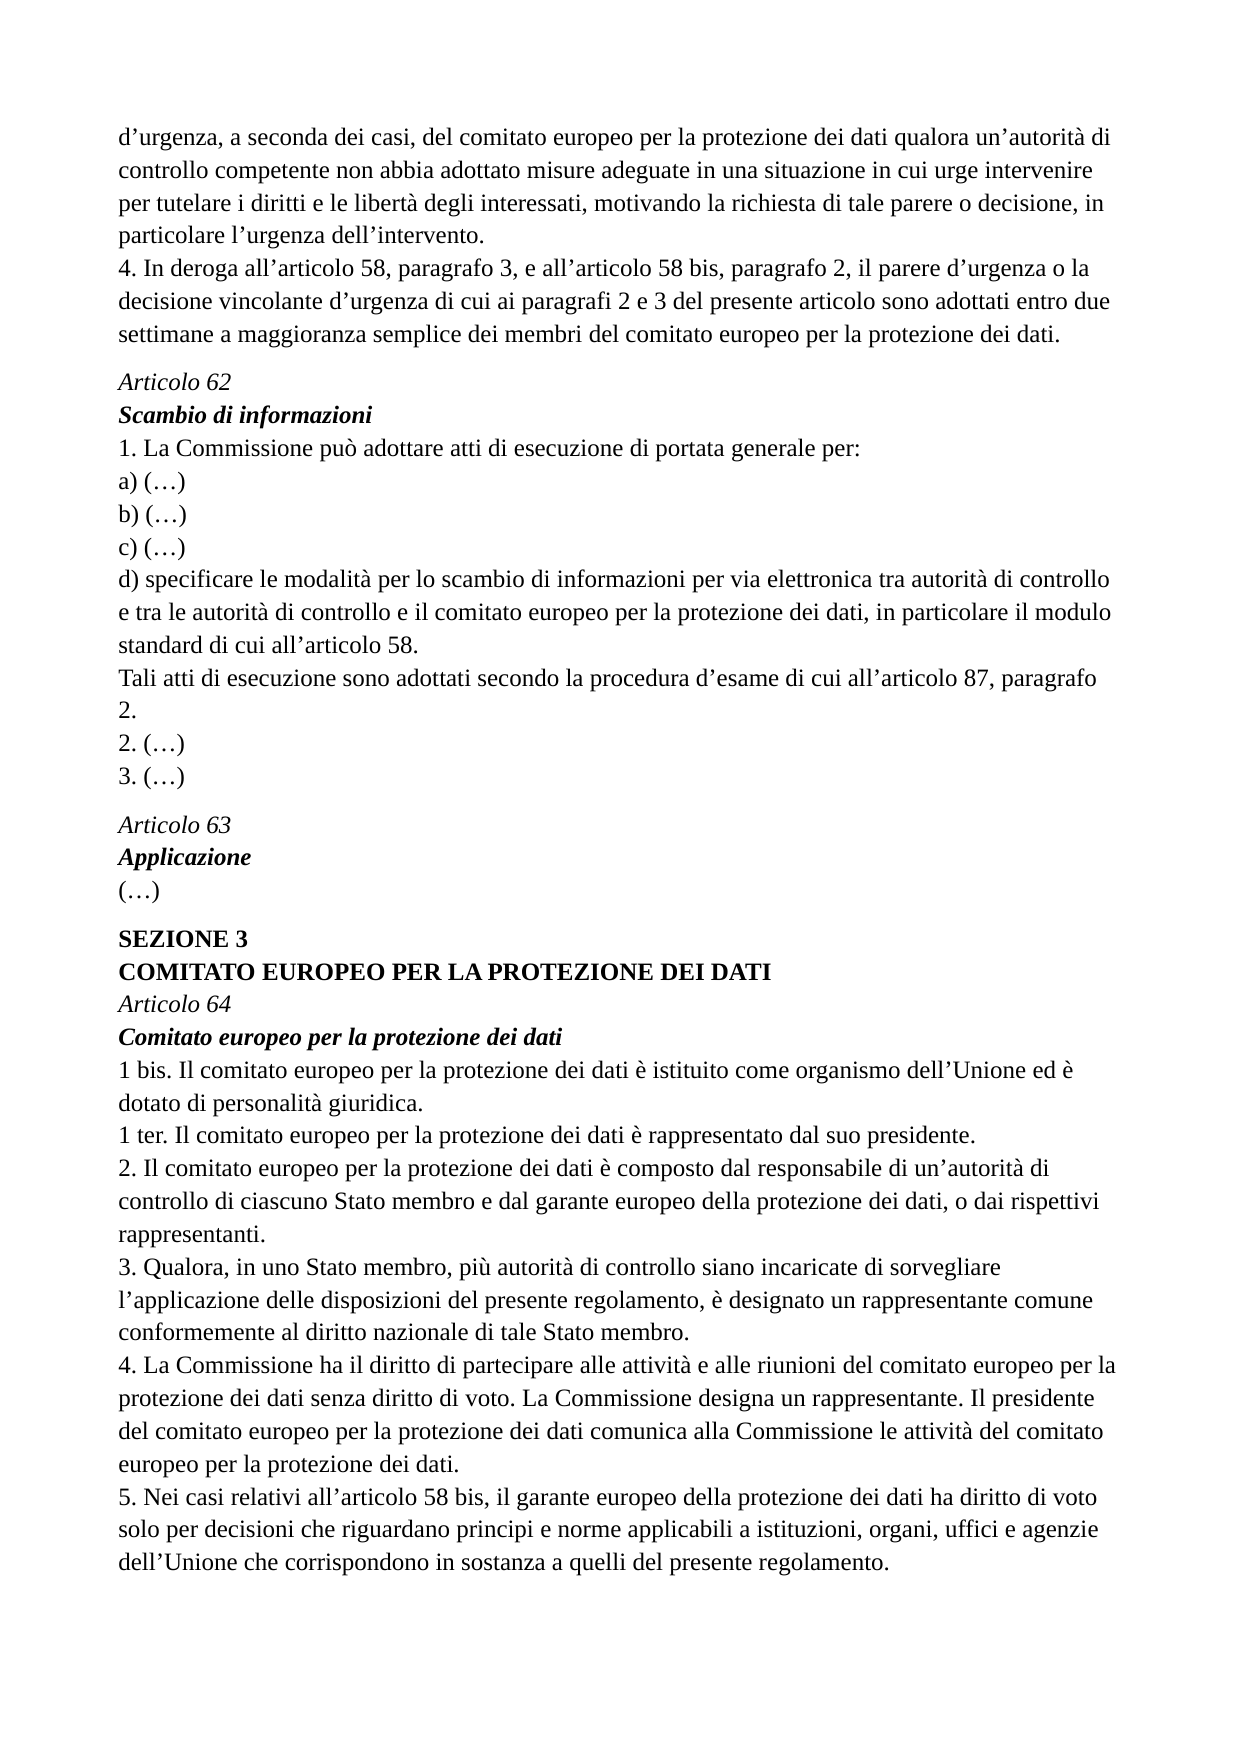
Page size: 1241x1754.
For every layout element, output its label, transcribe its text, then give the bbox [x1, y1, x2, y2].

text Articolo 62 [118, 363, 1122, 396]
text 1. La Commissione può adottare atti di esecuzione di portata generale per: a) (…) b) (…) c) (…) d) specificare le modalità per lo scambio di informazioni per via elettronica tra autorità di controllo e tra le autorità di controllo e il comitato europeo per la protezione dei dati, in particolare il modulo standard di cui all’articolo 58. Tali atti di esecuzione sono adottati secondo la procedura d’esame di cui all’articolo 87, paragrafo 2. 2. (…) 3. (…) [118, 429, 1122, 790]
text Applicazione [118, 838, 1122, 871]
text Articolo 64 [118, 985, 1122, 1018]
text 1 bis. Il comitato europeo per la protezione dei dati è istituito come organismo dell’Unione ed è dotato di personalità giuridica. 1 ter. Il comitato europeo per la protezione dei dati è rappresentato dal suo presidente. 2. Il comitato europeo per la protezione dei dati è composto dal responsabile di un’autorità di controllo di ciascuno Stato membro e dal garante europeo della protezione dei dati, o dai rispettivi rappresentanti. 3. Qualora, in uno Stato membro, più autorità di controllo siano incaricate di sorvegliare l’applicazione delle disposizioni del presente regolamento, è designato un rappresentante comune conformemente al diritto nazionale di tale Stato membro. 4. La Commissione ha il diritto di partecipare alle attività e alle riunioni del comitato europeo per la protezione dei dati senza diritto di voto. La Commissione designa un rappresentante. Il presidente del comitato europeo per la protezione dei dati comunica alla Commissione le attività del comitato europeo per la protezione dei dati. 5. Nei casi relativi all’articolo 58 bis, il garante europeo della protezione dei dati ha diritto di voto solo per decisioni che riguardano principi e norme applicabili a istituzioni, organi, uffici e agenzie dell’Unione che corrispondono in sostanza a quelli del presente regolamento. [118, 1051, 1122, 1576]
text (…) [118, 871, 1122, 904]
text SEZIONE 3 [118, 920, 1122, 952]
text d’urgenza, a seconda dei casi, del comitato europeo per la protezione dei dati qualora un’autorità di controllo competente non abbia adottato misure adeguate in una situazione in cui urge intervenire per tutelare i diritti e le libertà degli interessati, motivando la richiesta di tale parere o decisione, in particolare l’urgenza dell’intervento. 4. In deroga all’articolo 58, paragrafo 3, e all’articolo 58 bis, paragrafo 2, il parere d’urgenza o la decisione vincolante d’urgenza di cui ai paragrafi 2 e 3 del presente articolo sono adottati entro due settimane a maggioranza semplice dei membri del comitato europeo per la protezione dei dati. [118, 118, 1122, 348]
text COMITATO EUROPEO PER LA PROTEZIONE DEI DATI [118, 952, 1122, 985]
text Scambio di informazioni [118, 396, 1122, 429]
text Articolo 63 [118, 806, 1122, 838]
text Comitato europeo per la protezione dei dati [118, 1018, 1122, 1051]
